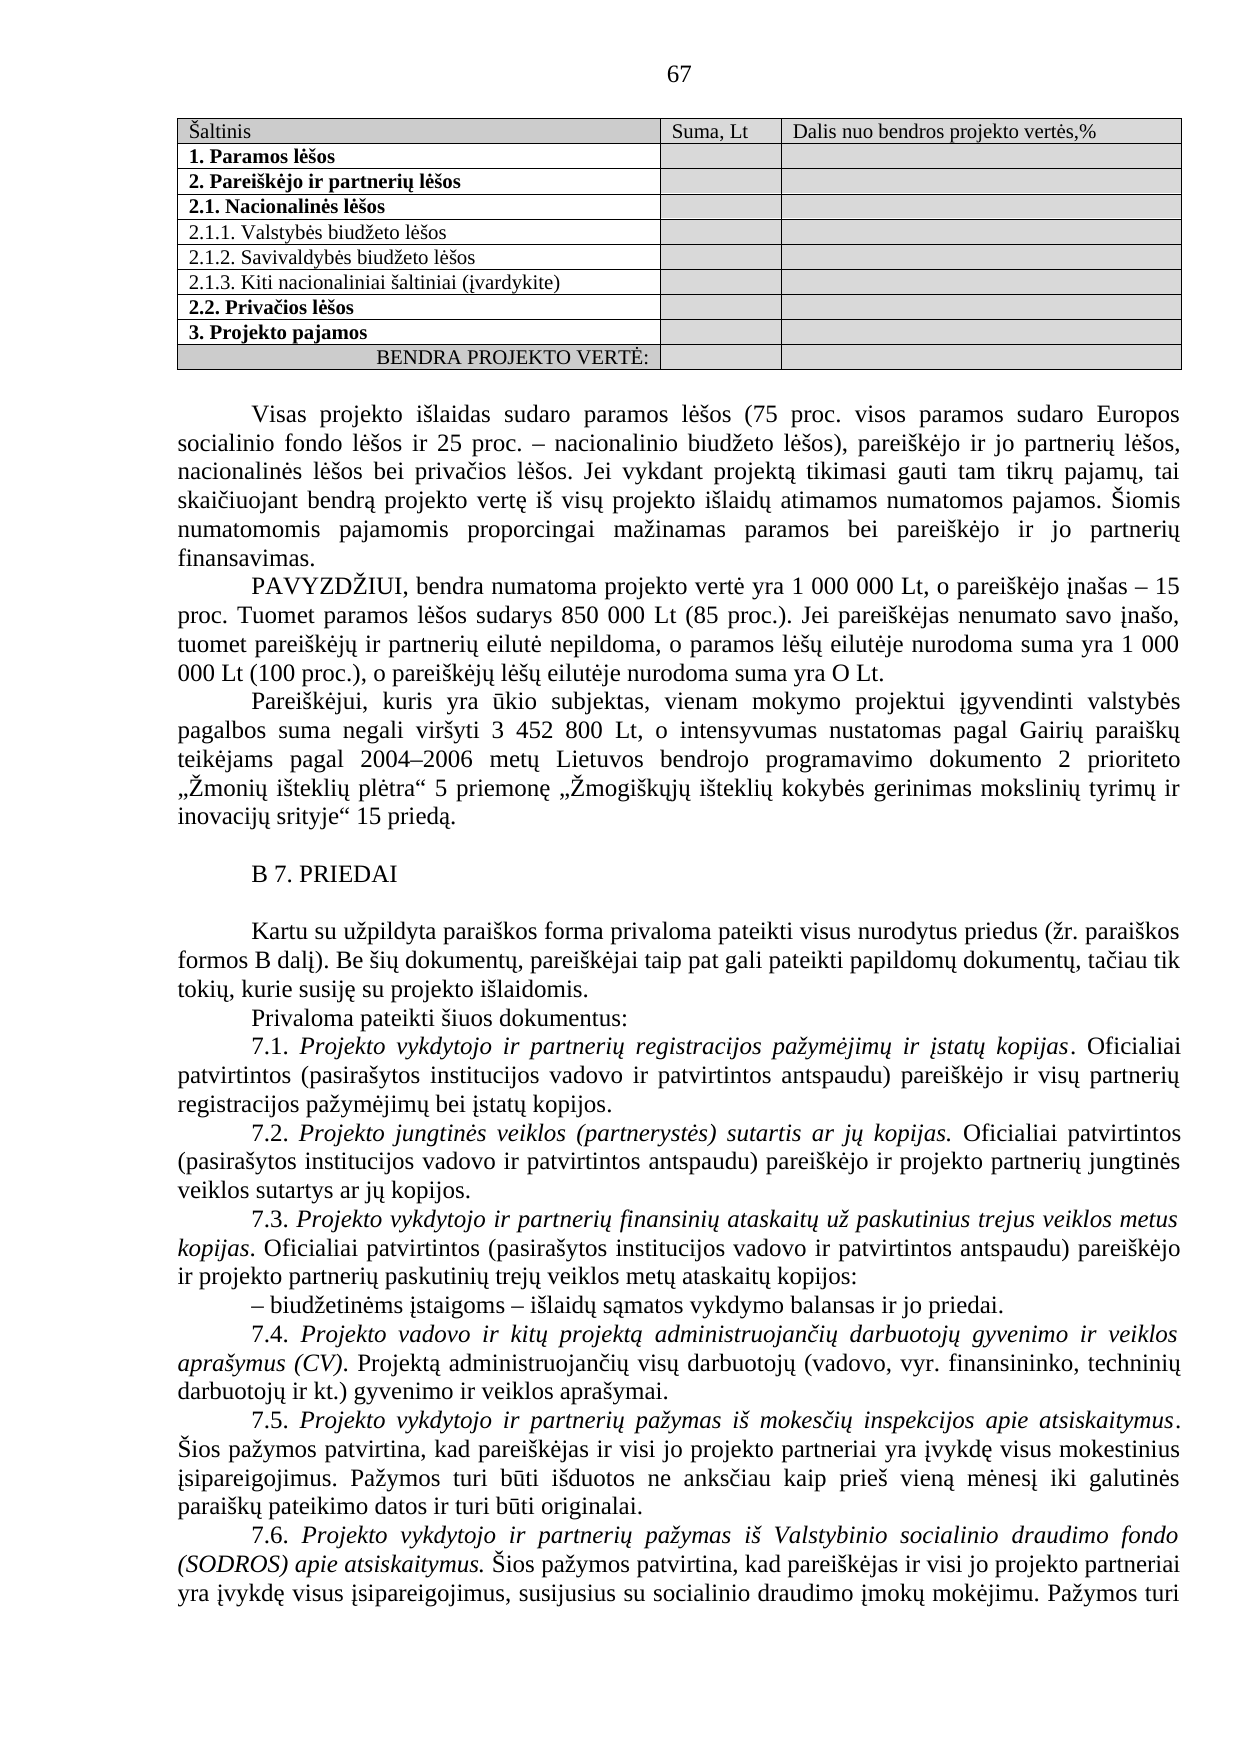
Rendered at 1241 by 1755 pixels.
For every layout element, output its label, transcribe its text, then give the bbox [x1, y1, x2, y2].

text 7.5. Projekto vykdytojo ir partnerių pažymas iš mokesčių inspekcijos apie atsiskaitymus. Šios pažymos patvirtina, kad pareiškėjas ir visi jo projekto partneriai yra įvykdę visus mokestinius įsipareigojimus. Pažymos turi būti išduotos ne anksčiau kaip prieš vieną mėnesį iki galutinės paraiškų pateikimo datos ir turi būti originalai. [177, 1405, 1181, 1520]
table_cell [782, 345, 1181, 369]
table_cell BENDRA PROJEKTO VERTĖ: [178, 345, 660, 369]
table_header Šaltinis [178, 119, 660, 143]
table_cell [661, 144, 781, 168]
table_header Suma, Lt [661, 119, 781, 143]
text – biudžetinėms įstaigoms – išlaidų sąmatos vykdymo balansas ir jo priedai. [177, 1290, 1181, 1319]
table_cell [661, 169, 781, 193]
table_cell 2.1.3. Kiti nacionaliniai šaltiniai (įvardykite) [178, 270, 660, 294]
table_cell 2.1.2. Savivaldybės biudžeto lėšos [178, 245, 660, 269]
table_cell 2.1.1. Valstybės biudžeto lėšos [178, 220, 660, 244]
table_cell [661, 220, 781, 244]
table_cell [661, 270, 781, 294]
table_cell [782, 144, 1181, 168]
text 7.1. Projekto vykdytojo ir partnerių registracijos pažymėjimų ir įstatų kopijas. Oficialiai patvirtintos (pasirašytos institucijos vadovo ir patvirtintos antspaudu) pareiškėjo ir visų partnerių registracijos pažymėjimų bei įstatų kopijos. [177, 1031, 1181, 1118]
table_cell 2.2. Privačios lėšos [178, 295, 660, 319]
table_cell 2. Pareiškėjo ir partnerių lėšos [178, 169, 660, 193]
table_cell [782, 245, 1181, 269]
table_cell [782, 295, 1181, 319]
text Visas projekto išlaidas sudaro paramos lėšos (75 proc. visos paramos sudaro Europos socialinio fondo lėšos ir 25 proc. – nacionalinio biudžeto lėšos), pareiškėjo ir jo partnerių lėšos, nacionalinės lėšos bei privačios lėšos. Jei vykdant projektą tikimasi gauti tam tikrų pajamų, tai skaičiuojant bendrą projekto vertę iš visų projekto išlaidų atimamos numatomos pajamos. Šiomis numatomomis pajamomis proporcingai mažinamas paramos bei pareiškėjo ir jo partnerių finansavimas. [177, 399, 1181, 571]
table_cell [661, 245, 781, 269]
text 7.2. Projekto jungtinės veiklos (partnerystės) sutartis ar jų kopijas. Oficialiai patvirtintos (pasirašytos institucijos vadovo ir patvirtintos antspaudu) pareiškėjo ir projekto partnerių jungtinės veiklos sutartys ar jų kopijos. [177, 1118, 1181, 1204]
text Privaloma pateikti šiuos dokumentus: [177, 1003, 1181, 1031]
table_cell [661, 345, 781, 369]
text Pareiškėjui, kuris yra ūkio subjektas, vienam mokymo projektui įgyvendinti valstybės pagalbos suma negali viršyti 3 452 800 Lt, o intensyvumas nustatomas pagal Gairių paraiškų teikėjams pagal 2004–2006 metų Lietuvos bendrojo programavimo dokumento 2 prioriteto „Žmonių išteklių plėtra“ 5 priemonę „Žmogiškųjų išteklių kokybės gerinimas mokslinių tyrimų ir inovacijų srityje“ 15 priedą. [177, 686, 1181, 830]
text 7.6. Projekto vykdytojo ir partnerių pažymas iš Valstybinio socialinio draudimo fondo (SODROS) apie atsiskaitymus. Šios pažymos patvirtina, kad pareiškėjas ir visi jo projekto partneriai yra įvykdę visus įsipareigojimus, susijusius su socialinio draudimo įmokų mokėjimu. Pažymos turi [177, 1520, 1181, 1606]
table_header Dalis nuo bendros projekto vertės,% [782, 119, 1181, 143]
text B 7. PRIEDAI [177, 859, 1181, 888]
table_cell [782, 195, 1181, 218]
table_cell 3. Projekto pajamos [178, 320, 660, 344]
table_cell [782, 270, 1181, 294]
table_cell [661, 195, 781, 218]
table_cell 1. Paramos lėšos [178, 144, 660, 168]
table_cell [782, 320, 1181, 344]
table_cell 2.1. Nacionalinės lėšos [178, 195, 660, 218]
text Kartu su užpildyta paraiškos forma privaloma pateikti visus nurodytus priedus (žr. paraiškos formos B dalį). Be šių dokumentų, pareiškėjai taip pat gali pateikti papildomų dokumentų, tačiau tik tokių, kurie susiję su projekto išlaidomis. [177, 916, 1181, 1003]
table_cell [782, 220, 1181, 244]
table_cell [782, 169, 1181, 193]
table_cell [661, 320, 781, 344]
text 7.3. Projekto vykdytojo ir partnerių finansinių ataskaitų už paskutinius trejus veiklos metus kopijas. Oficialiai patvirtintos (pasirašytos institucijos vadovo ir patvirtintos antspaudu) pareiškėjo ir projekto partnerių paskutinių trejų veiklos metų ataskaitų kopijos: [177, 1204, 1181, 1290]
text PAVYZDŽIUI, bendra numatoma projekto vertė yra 1 000 000 Lt, o pareiškėjo įnašas – 15 proc. Tuomet paramos lėšos sudarys 850 000 Lt (85 proc.). Jei pareiškėjas nenumato savo įnašo, tuomet pareiškėjų ir partnerių eilutė nepildoma, o paramos lėšų eilutėje nurodoma suma yra 1 000 000 Lt (100 proc.), o pareiškėjų lėšų eilutėje nurodoma suma yra O Lt. [177, 571, 1181, 686]
text 7.4. Projekto vadovo ir kitų projektą administruojančių darbuotojų gyvenimo ir veiklos aprašymus (CV). Projektą administruojančių visų darbuotojų (vadovo, vyr. finansininko, techninių darbuotojų ir kt.) gyvenimo ir veiklos aprašymai. [177, 1319, 1181, 1405]
table_cell [661, 295, 781, 319]
